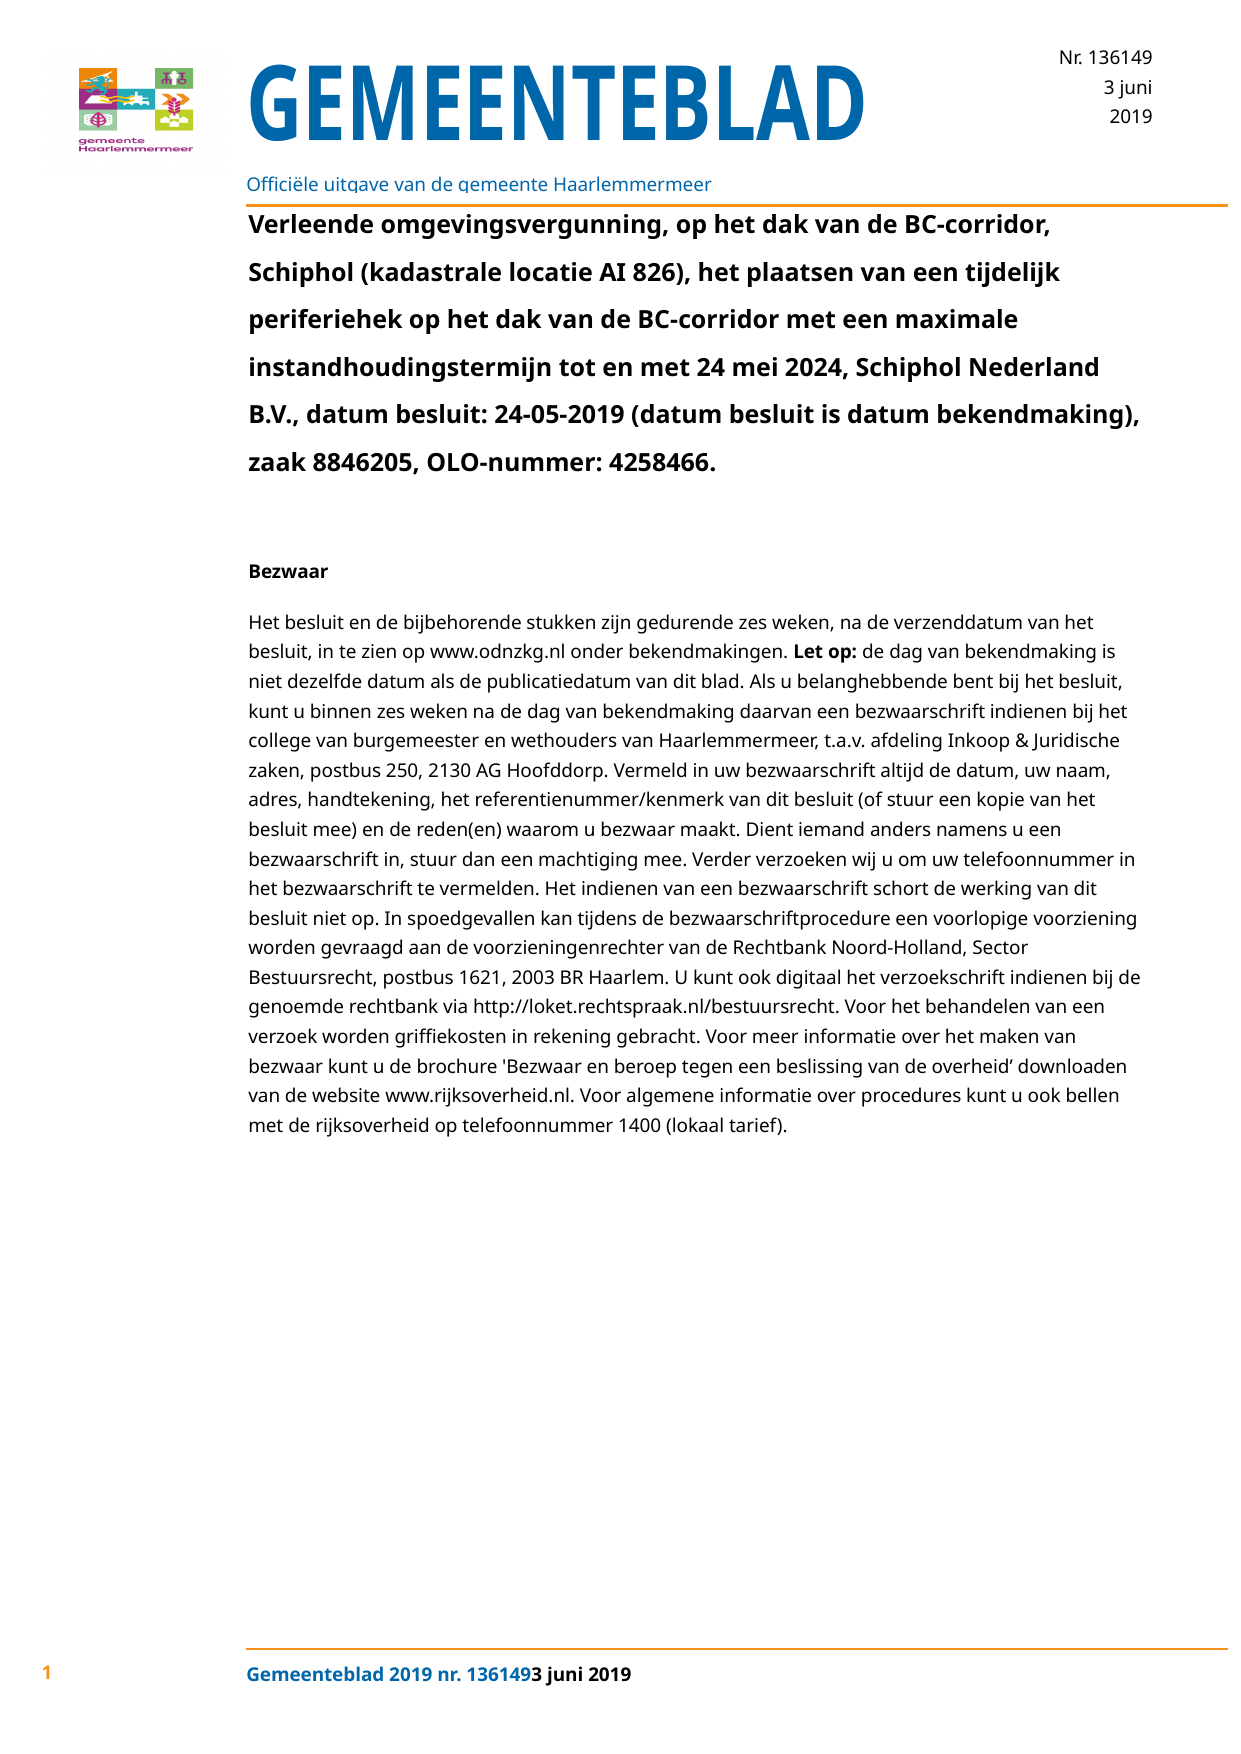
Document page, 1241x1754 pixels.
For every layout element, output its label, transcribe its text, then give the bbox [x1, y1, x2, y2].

picture [41, 47, 231, 172]
text Verleende omgevingsvergunning, op het dak van de BC-corridor, Schiphol (kadastrale locatie AI 826), het plaatsen van een tijdelijk periferiehek op het dak van de BC-corridor met een maximale instandhoudingstermijn tot en met 24 mei 2024, Schiphol Nederland B.V., datum besluit: 24-05-2019 (datum besluit is datum bekendmaking), zaak 8846205, OLO-nummer: 4258466. [248, 207, 1152, 479]
text Het besluit en de bijbehorende stukken zijn gedurende zes weken, na de verzenddatum van het besluit, in te zien op www.odnzkg.nl onder bekendmakingen. Let op: de dag van bekendmaking is niet dezelfde datum als de publicatiedatum van dit blad. Als u belanghebbende bent bij het besluit, kunt u binnen zes weken na de dag van bekendmaking daarvan een bezwaarschrift indienen bij het college van burgemeester en wethouders van Haarlemmermeer, t.a.v. afdeling Inkoop & Juridische zaken, postbus 250, 2130 AG Hoofddorp. Vermeld in uw bezwaarschrift altijd de datum, uw naam, adres, handtekening, het referentienummer/kenmerk van dit besluit (of stuur een kopie van het besluit mee) en de reden(en) waarom u bezwaar maakt. Dient iemand anders namens u een bezwaarschrift in, stuur dan een machtiging mee. Verder verzoeken wij u om uw telefoonnummer in het bezwaarschrift te vermelden. Het indienen van een bezwaarschrift schort de werking van dit besluit niet op. In spoedgevallen kan tijdens de bezwaarschriftprocedure een voorlopige voorziening worden gevraagd aan de voorzieningenrechter van de Rechtbank Noord-Holland, Sector Bestuursrecht, postbus 1621, 2003 BR Haarlem. U kunt ook digitaal het verzoekschrift indienen bij de genoemde rechtbank via http://loket.rechtspraak.nl/bestuursrecht. Voor het behandelen van een verzoek worden griffiekosten in rekening gebracht. Voor meer informatie over het maken van bezwaar kunt u de brochure 'Bezwaar en beroep tegen een beslissing van de overheid’ downloaden van de website www.rijksoverheid.nl. Voor algemene informatie over procedures kunt u ook bellen met de rijksoverheid op telefoonnummer 1400 (lokaal tarief). [248, 609, 1152, 1138]
text Bezwaar [248, 559, 1152, 584]
